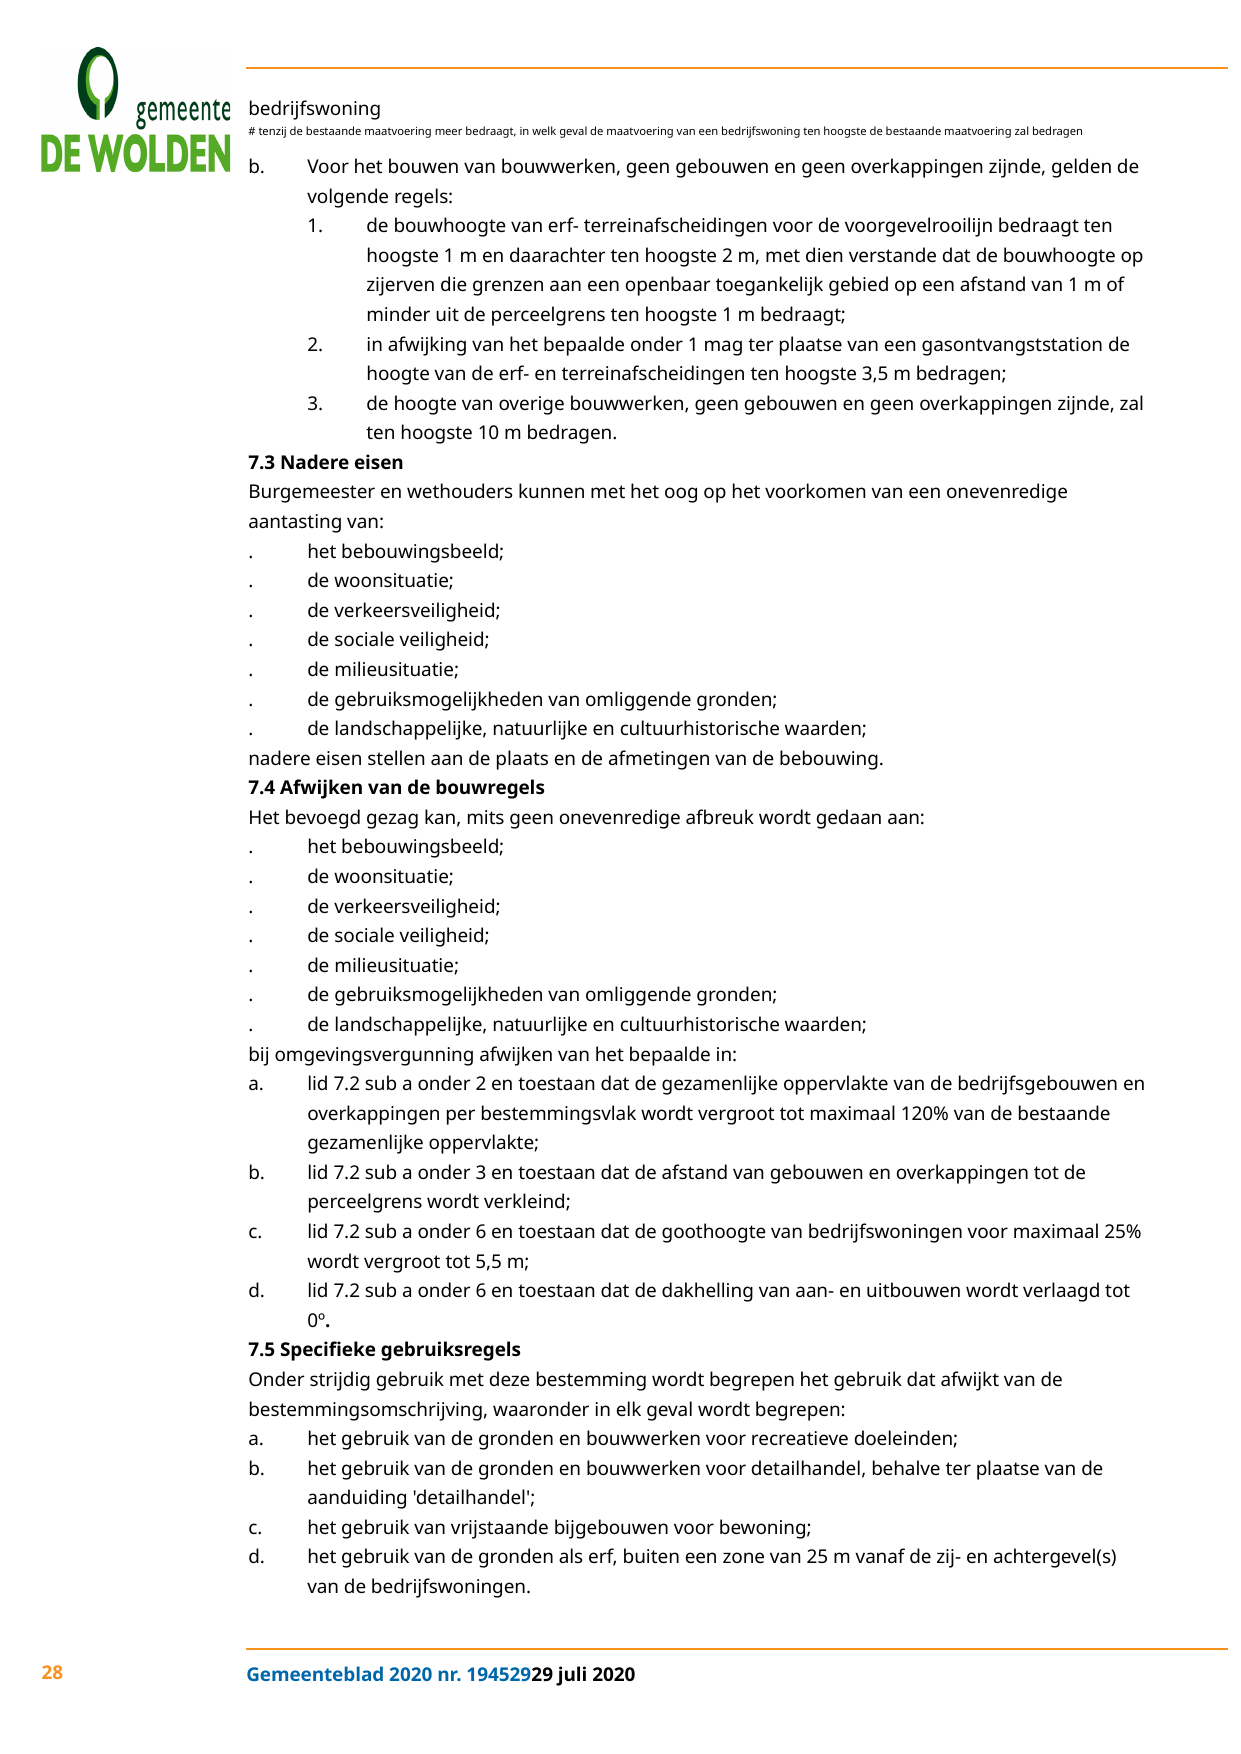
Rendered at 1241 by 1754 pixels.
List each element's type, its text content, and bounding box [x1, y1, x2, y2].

list het gebruik van vrijstaande bijgebouwen voor bewoning; [248, 1514, 1152, 1540]
list lid 7.2 sub a onder 6 en toestaan dat de dakhelling van aan- en uitbouwen wordt verlaagd tot 0º. [248, 1277, 1152, 1333]
text 7.4 Afwijken van de bouwregels [248, 774, 1152, 800]
text 7.5 Specifieke gebruiksregels [248, 1337, 1152, 1362]
list de woonsituatie; [248, 863, 1152, 889]
list de sociale veiligheid; [248, 922, 1152, 948]
list de gebruiksmogelijkheden van omliggende gronden; [248, 982, 1152, 1007]
list de landschappelijke, natuurlijke en cultuurhistorische waarden; [248, 1011, 1152, 1037]
list het bebouwingsbeeld; [248, 834, 1152, 859]
text Onder strijdig gebruik met deze bestemming wordt begrepen het gebruik dat afwijkt van de bestemmingsomschrijving, waaronder in elk geval wordt begrepen: [248, 1366, 1152, 1422]
text Het bevoegd gezag kan, mits geen onevenredige afbreuk wordt gedaan aan: [248, 804, 1152, 830]
list de hoogte van overige bouwwerken, geen gebouwen en geen overkappingen zijnde, zal ten hoogste 10 m bedragen. [307, 390, 1152, 445]
text bij omgevingsvergunning afwijken van het bepaalde in: [248, 1041, 1152, 1067]
list de gebruiksmogelijkheden van omliggende gronden; [248, 686, 1152, 712]
text Burgemeester en wethouders kunnen met het oog op het voorkomen van een onevenredige aantasting van: [248, 479, 1152, 534]
list Voor het bouwen van bouwwerken, geen gebouwen en geen overkappingen zijnde, gelden de volgende regels: [248, 153, 1152, 209]
list lid 7.2 sub a onder 2 en toestaan dat de gezamenlijke oppervlakte van de bedrijfsgebouwen en overkappingen per bestemmingsvlak wordt vergroot tot maximaal 120% van de bestaande gezamenlijke oppervlakte; [248, 1070, 1152, 1155]
list de verkeersveiligheid; [248, 893, 1152, 919]
table_cell [850, 95, 1001, 121]
list het gebruik van de gronden en bouwwerken voor detailhandel, behalve ter plaatse van de aanduiding 'detailhandel'; [248, 1455, 1152, 1510]
table_cell bedrijfswoning [248, 95, 398, 121]
list het gebruik van de gronden en bouwwerken voor recreatieve doeleinden; [248, 1425, 1152, 1451]
text nadere eisen stellen aan de plaats en de afmetingen van de bebouwing. [248, 745, 1152, 771]
list het bebouwingsbeeld; [248, 538, 1152, 564]
list de verkeersveiligheid; [248, 597, 1152, 623]
list de sociale veiligheid; [248, 627, 1152, 652]
text # tenzij de bestaande maatvoering meer bedraagt, in welk geval de maatvoering van een bedrijfswoning ten hoogste de bestaande maatvoering zal bedragen [248, 124, 1152, 149]
list lid 7.2 sub a onder 6 en toestaan dat de goothoogte van bedrijfswoningen voor maximaal 25% wordt vergroot tot 5,5 m; [248, 1218, 1152, 1274]
text 7.3 Nadere eisen [248, 449, 1152, 475]
list het gebruik van de gronden als erf, buiten een zone van 25 m vanaf de zij- en achtergevel(s) van de bedrijfswoningen. [248, 1544, 1152, 1599]
list de bouwhoogte van erf- terreinafscheidingen voor de voorgevelrooilijn bedraagt ten hoogste 1 m en daarachter ten hoogste 2 m, met dien verstande dat de bouwhoogte op zijerven die grenzen aan een openbaar toegankelijk gebied op een afstand van 1 m of minder uit de perceelgrens ten hoogste 1 m bedraagt; [307, 212, 1152, 327]
list de woonsituatie; [248, 567, 1152, 593]
table_cell [700, 95, 850, 121]
list de landschappelijke, natuurlijke en cultuurhistorische waarden; [248, 715, 1152, 741]
table_cell - [399, 95, 549, 121]
list de milieusituatie; [248, 656, 1152, 682]
list lid 7.2 sub a onder 3 en toestaan dat de afstand van gebouwen en overkappingen tot de perceelgrens wordt verkleind; [248, 1159, 1152, 1214]
list de milieusituatie; [248, 952, 1152, 978]
table_cell [549, 95, 700, 121]
table_cell [1001, 95, 1152, 121]
picture [41, 47, 231, 172]
list in afwijking van het bepaalde onder 1 mag ter plaatse van een gasontvangststation de hoogte van de erf- en terreinafscheidingen ten hoogste 3,5 m bedragen; [307, 331, 1152, 386]
